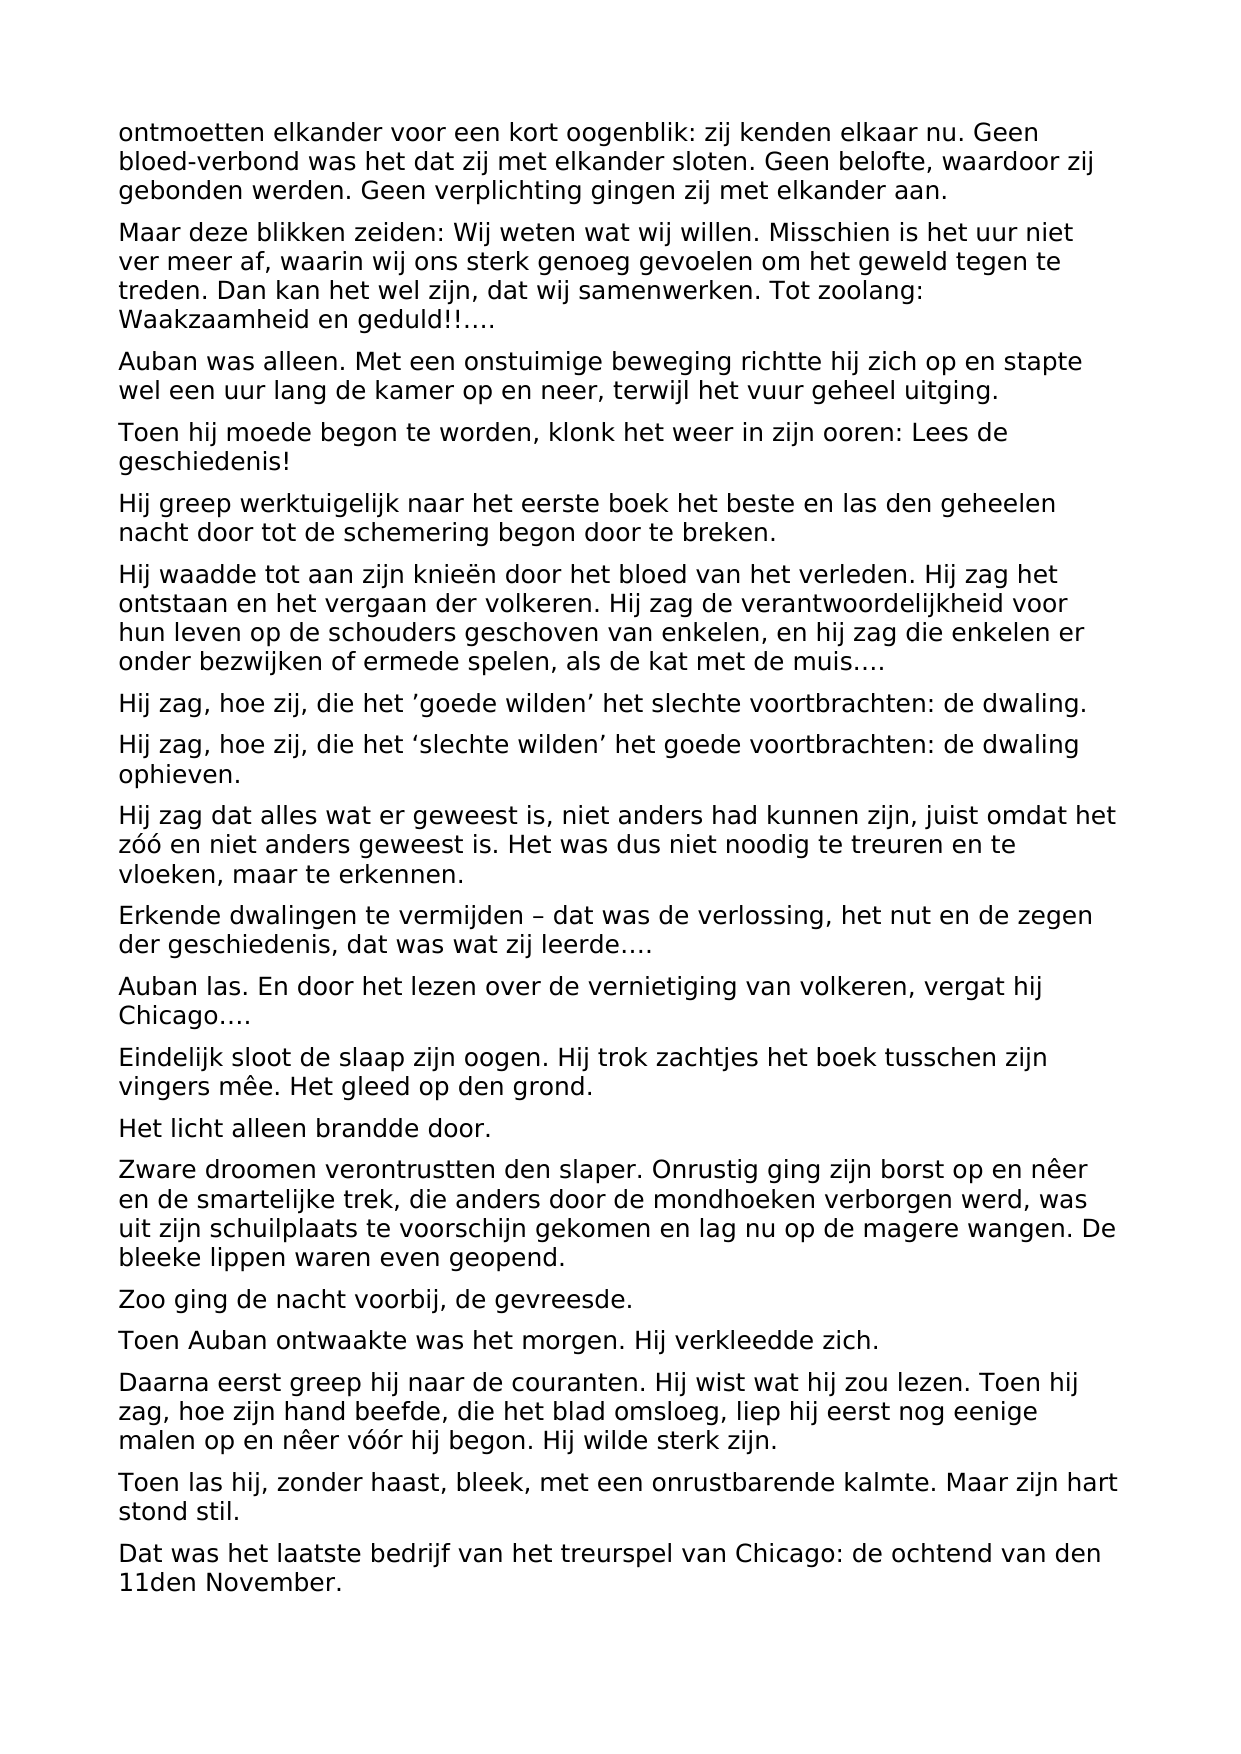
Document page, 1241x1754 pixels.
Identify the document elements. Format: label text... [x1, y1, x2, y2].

text Auban was alleen. Met een onstuimige beweging richtte hij zich op en stapte wel een uur lang de kamer op en neer, terwijl het vuur geheel uitging. [118, 347, 1122, 406]
text Maar deze blikken zeiden: Wij weten wat wij willen. Misschien is het uur niet ver meer af, waarin wij ons sterk genoeg gevoelen om het geweld tegen te treden. Dan kan het wel zijn, dat wij samenwerken. Tot zoolang: Waakzaamheid en geduld!!…. [118, 218, 1122, 335]
text Hij greep werktuigelijk naar het eerste boek het beste en las den geheelen nacht door tot de schemering begon door te breken. [118, 489, 1122, 547]
text Toen hij moede begon te worden, klonk het weer in zijn ooren: Lees de geschiedenis! [118, 418, 1122, 476]
text Toen las hij, zonder haast, bleek, met een onrustbarende kalmte. Maar zijn hart stond stil. [118, 1468, 1122, 1526]
text Zoo ging de nacht voorbij, de gevreesde. [118, 1285, 1122, 1314]
text Hij zag, hoe zij, die het ’goede wilden’ het slechte voortbrachten: de dwaling. [118, 689, 1122, 718]
text Daarna eerst greep hij naar de couranten. Hij wist wat hij zou lezen. Toen hij zag, hoe zijn hand beefde, die het blad omsloeg, liep hij eerst nog eenige malen op en nêer vóór hij begon. Hij wilde sterk zijn. [118, 1368, 1122, 1456]
text Hij zag dat alles wat er geweest is, niet anders had kunnen zijn, juist omdat het zóó en niet anders geweest is. Het was dus niet noodig te treuren en te vloeken, maar te erkennen. [118, 801, 1122, 889]
text Eindelijk sloot de slaap zijn oogen. Hij trok zachtjes het boek tusschen zijn vingers mêe. Het gleed op den grond. [118, 1043, 1122, 1101]
text Erkende dwalingen te vermijden – dat was de verlossing, het nut en de zegen der geschiedenis, dat was wat zij leerde…. [118, 901, 1122, 960]
text Het licht alleen brandde door. [118, 1114, 1122, 1143]
text Auban las. En door het lezen over de vernietiging van volkeren, vergat hij Chicago…. [118, 972, 1122, 1031]
text Zware droomen verontrustten den slaper. Onrustig ging zijn borst op en nêer en de smartelijke trek, die anders door de mondhoeken verborgen werd, was uit zijn schuilplaats te voorschijn gekomen en lag nu op de magere wangen. De bleeke lippen waren even geopend. [118, 1156, 1122, 1272]
text Hij zag, hoe zij, die het ‘slechte wilden’ het goede voortbrachten: de dwaling ophieven. [118, 731, 1122, 789]
text Dat was het laatste bedrijf van het treurspel van Chicago: de ochtend van den 11den November. [118, 1539, 1122, 1597]
text Toen Auban ontwaakte was het morgen. Hij verkleedde zich. [118, 1326, 1122, 1356]
text Hij waadde tot aan zijn knieën door het bloed van het verleden. Hij zag het ontstaan en het vergaan der volkeren. Hij zag de verantwoordelijkheid voor hun leven op de schouders geschoven van enkelen, en hij zag die enkelen er onder bezwijken of ermede spelen, als de kat met de muis…. [118, 560, 1122, 676]
text ontmoetten elkander voor een kort oogenblik: zij kenden elkaar nu. Geen bloed-verbond was het dat zij met elkander sloten. Geen belofte, waardoor zij gebonden werden. Geen verplichting gingen zij met elkander aan. [118, 118, 1122, 206]
